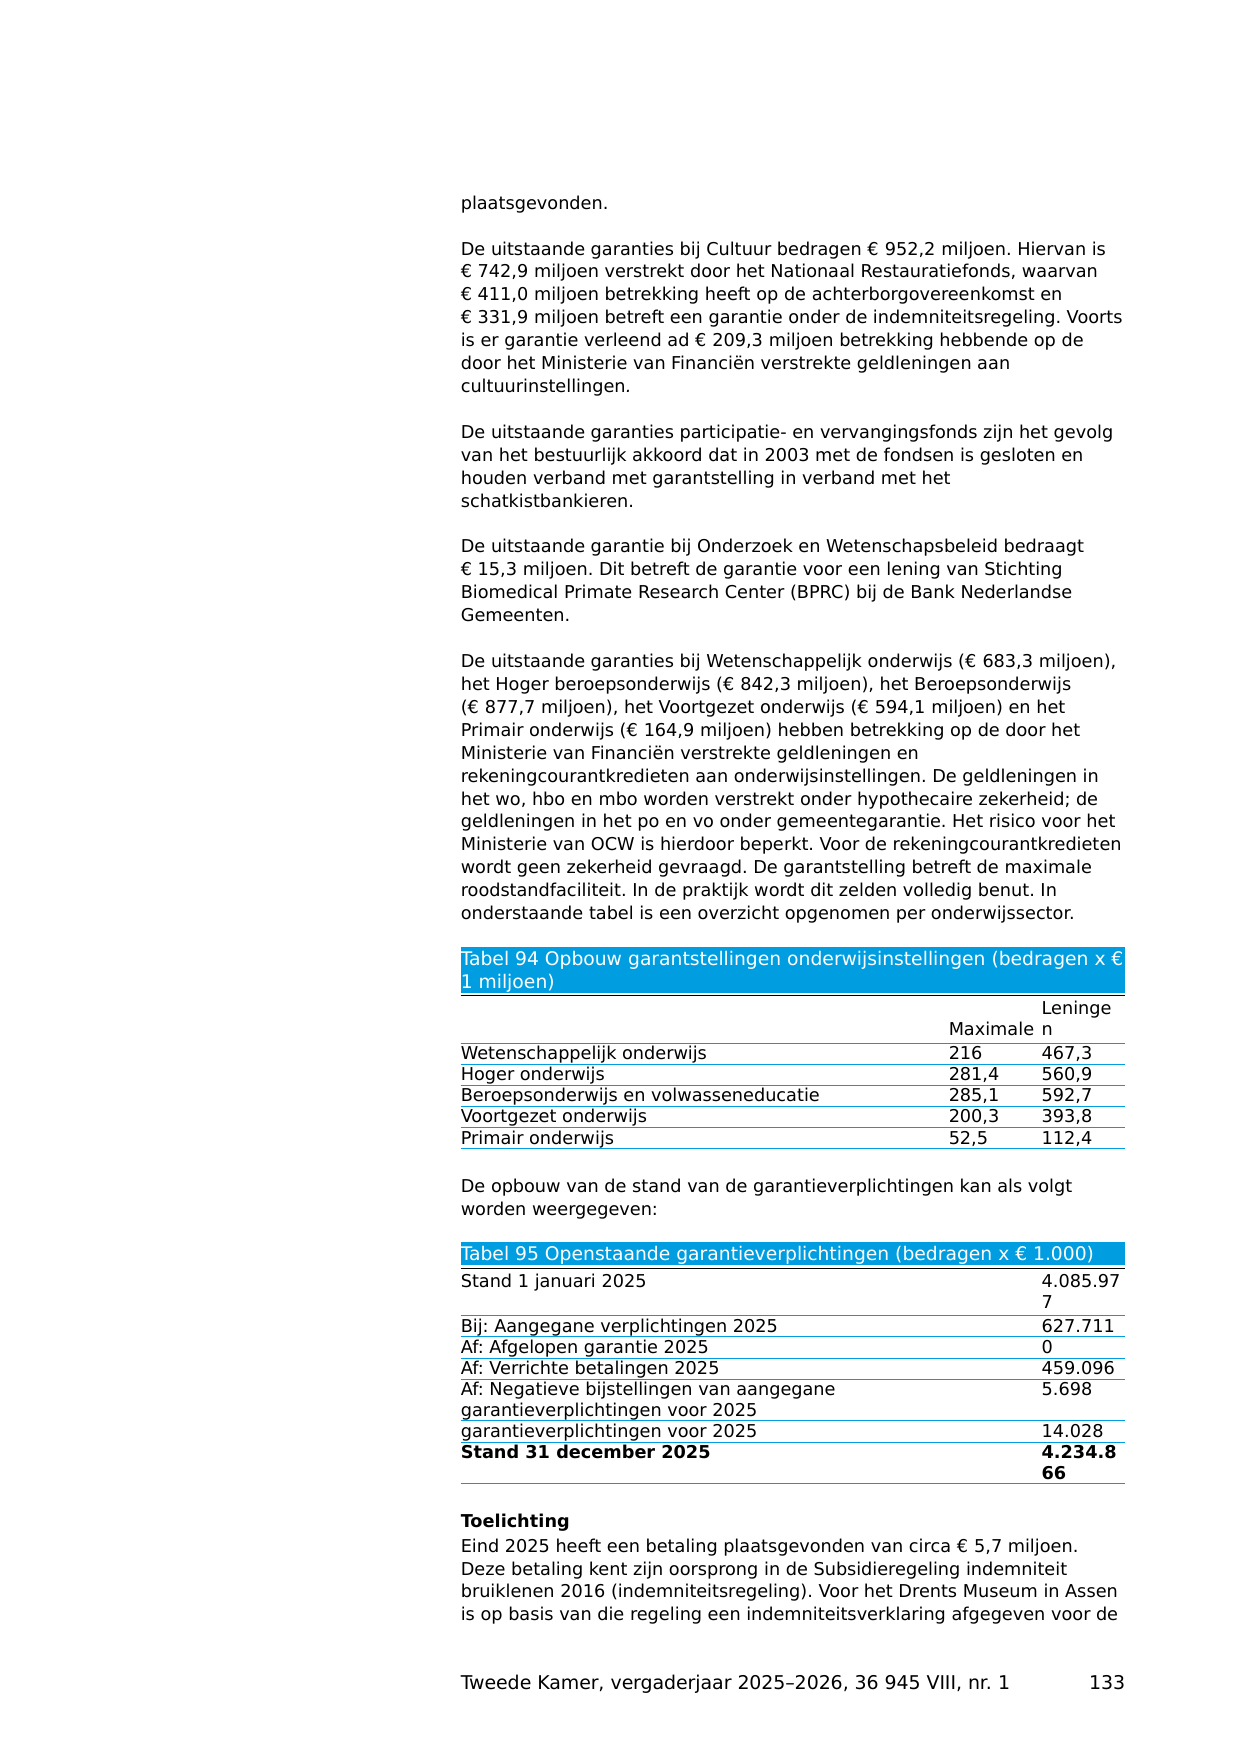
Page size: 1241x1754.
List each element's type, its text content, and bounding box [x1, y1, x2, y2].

table_cell Af: Negatieve bijstellingen van aangegane garantieverplichtingen voor 2025 [461, 1380, 1038, 1420]
table_cell 627.711 [1039, 1316, 1125, 1336]
table_cell 393,8 [1039, 1107, 1125, 1127]
table_cell Hoger onderwijs [461, 1065, 946, 1085]
table_cell garantieverplichtingen voor 2025 [461, 1421, 1038, 1441]
table_cell 216 [946, 1044, 1038, 1064]
table_cell 4.085.977 [1039, 1269, 1125, 1315]
table_cell Voortgezet onderwijs [461, 1107, 946, 1127]
table_cell 281,4 [946, 1065, 1038, 1085]
table_cell 5.698 [1039, 1380, 1125, 1420]
text De uitstaande garanties bij Wetenschappelijk onderwijs (€ 683,3 miljoen), het Hoger beroepsonderwijs (€ 842,3 miljoen), het Beroepsonderwijs (€ 877,7 miljoen), het Voortgezet onderwijs (€ 594,1 miljoen) en het Primair onderwijs (€ 164,9 miljoen) hebben betrekking op de door het Ministerie van Financiën verstrekte geldleningen en rekeningcourantkredieten aan onderwijsinstellingen. De geldleningen in het wo, hbo en mbo worden verstrekt onder hypothecaire zekerheid; de geldleningen in het po en vo onder gemeentegarantie. Het risico voor het Ministerie van OCW is hierdoor beperkt. Voor de rekeningcourantkredieten wordt geen zekerheid gevraagd. De garantstelling betreft de maximale roodstandfaciliteit. In de praktijk wordt dit zelden volledig benut. In onderstaande tabel is een overzicht opgenomen per onderwijssector. [461, 649, 1125, 924]
table_cell 592,7 [1039, 1086, 1125, 1106]
text Toelichting [461, 1509, 1125, 1532]
table_cell 52,5 [946, 1128, 1038, 1148]
table_cell Stand 1 januari 2025 [461, 1269, 1038, 1315]
text plaatsgevonden. [461, 191, 1125, 214]
table_cell 285,1 [946, 1086, 1038, 1106]
table_cell Wetenschappelijk onderwijs [461, 1044, 946, 1064]
table_cell 14.028 [1039, 1421, 1125, 1441]
table_cell 200,3 [946, 1107, 1038, 1127]
text De uitstaande garanties bij Cultuur bedragen € 952,2 miljoen. Hiervan is € 742,9 miljoen verstrekt door het Nationaal Restauratiefonds, waarvan € 411,0 miljoen betrekking heeft op de achterborgovereenkomst en € 331,9 miljoen betreft een garantie onder de indemniteitsregeling. Voorts is er garantie verleend ad € 209,3 miljoen betrekking hebbende op de door het Ministerie van Financiën verstrekte geldleningen aan cultuurinstellingen. [461, 237, 1125, 397]
text De opbouw van de stand van de garantieverplichtingen kan als volgt worden weergegeven: [461, 1174, 1125, 1219]
table_cell Bij: Aangegane verplichtingen 2025 [461, 1316, 1038, 1336]
table_cell Stand 31 december 2025 [461, 1443, 1038, 1483]
table_cell 459.096 [1039, 1359, 1125, 1378]
table_cell 4.234.866 [1039, 1443, 1125, 1483]
table_cell [461, 996, 946, 1042]
table_cell Leningen [1039, 996, 1125, 1042]
table_cell 0 [1039, 1337, 1125, 1357]
table_cell Primair onderwijs [461, 1128, 946, 1148]
table_cell Maximale [946, 996, 1038, 1042]
table_cell Af: Afgelopen garantie 2025 [461, 1337, 1038, 1357]
text Eind 2025 heeft een betaling plaatsgevonden van circa € 5,7 miljoen. Deze betaling kent zijn oorsprong in de Subsidieregeling indemniteit bruiklenen 2016 (indemniteitsregeling). Voor het Drents Museum in Assen is op basis van die regeling een indemniteitsverklaring afgegeven voor de [461, 1534, 1125, 1625]
table_cell Af: Verrichte betalingen 2025 [461, 1359, 1038, 1378]
table_cell Beroepsonderwijs en volwasseneducatie [461, 1086, 946, 1106]
text De uitstaande garantie bij Onderzoek en Wetenschapsbeleid bedraagt € 15,3 miljoen. Dit betreft de garantie voor een lening van Stichting Biomedical Primate Research Center (BPRC) bij de Bank Nederlandse Gemeenten. [461, 534, 1125, 626]
text De uitstaande garanties participatie- en vervangingsfonds zijn het gevolg van het bestuurlijk akkoord dat in 2003 met de fondsen is gesloten en houden verband met garantstelling in verband met het schatkistbankieren. [461, 420, 1125, 512]
table_cell 560,9 [1039, 1065, 1125, 1085]
table_cell 112,4 [1039, 1128, 1125, 1148]
table_cell 467,3 [1039, 1044, 1125, 1064]
